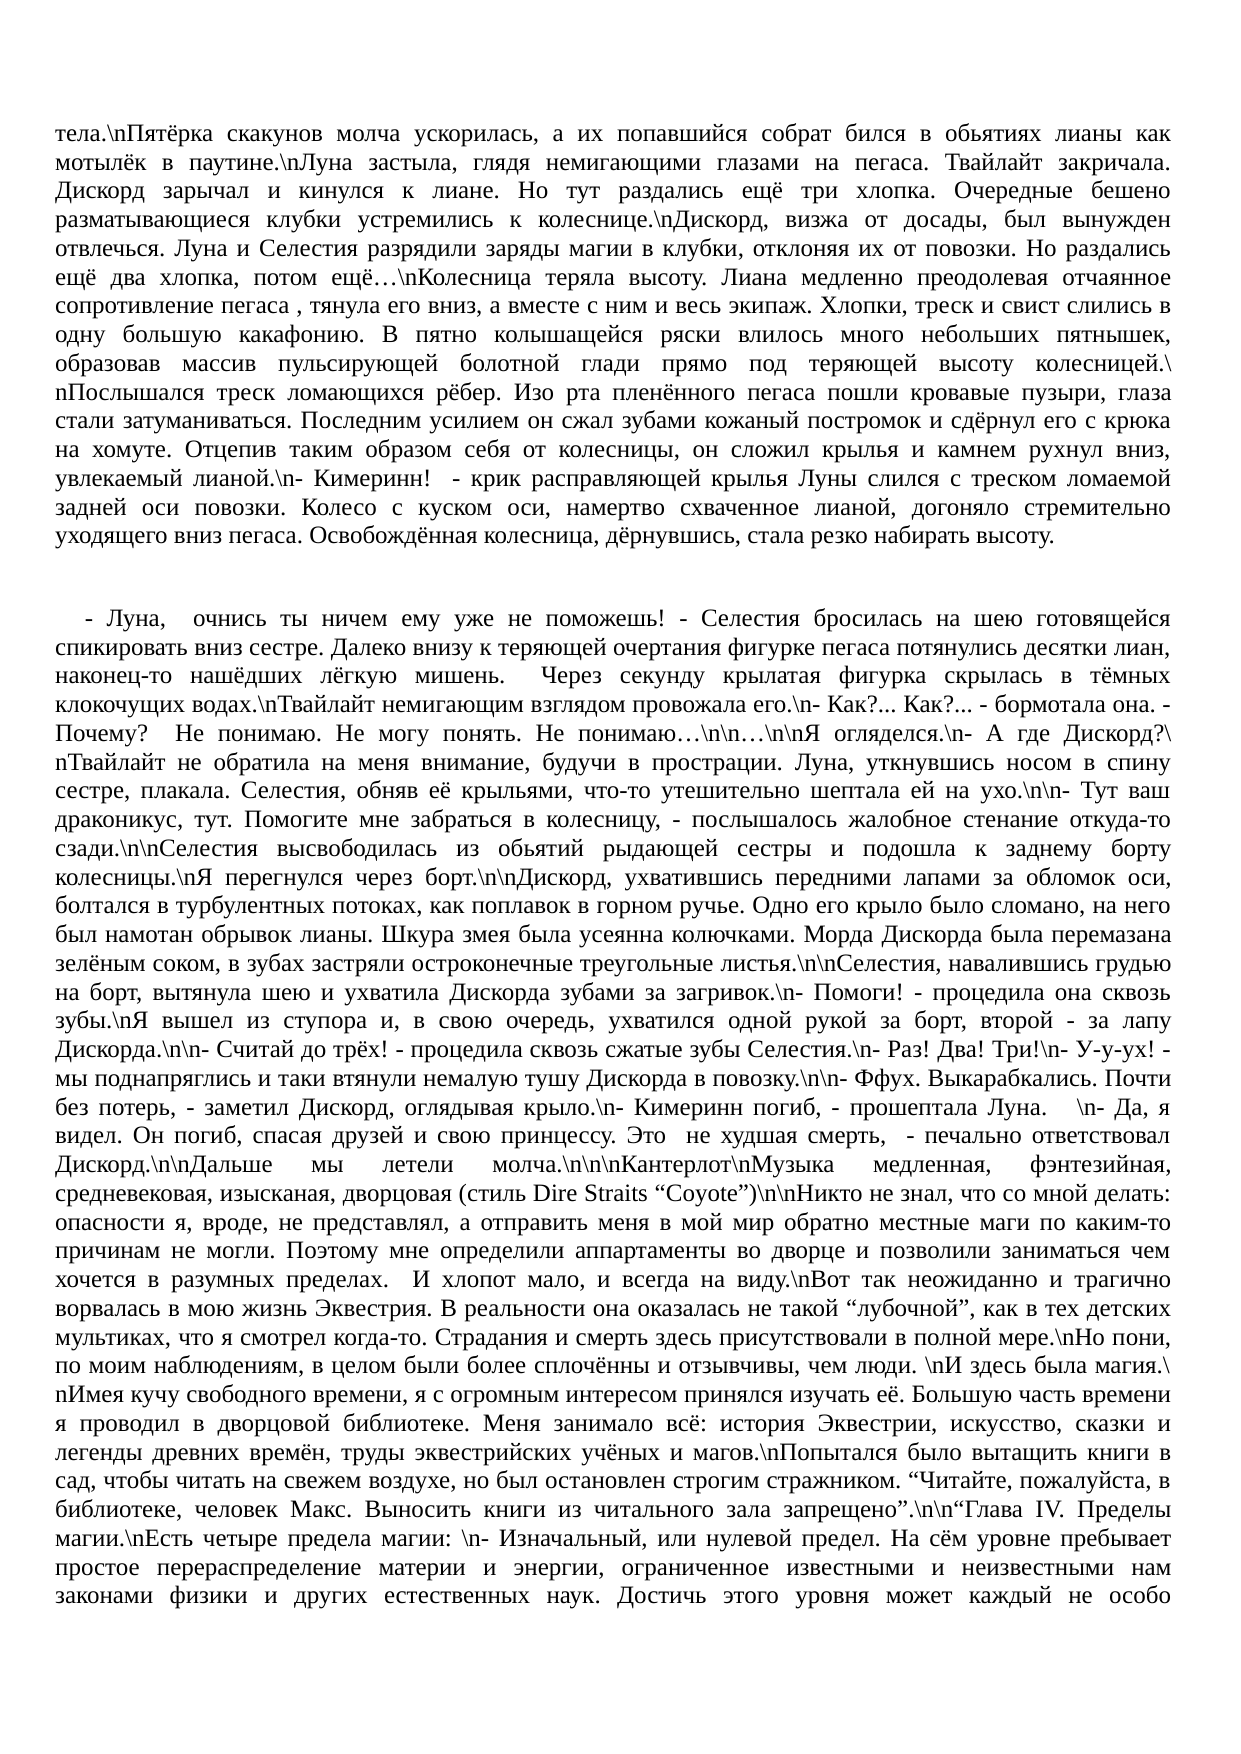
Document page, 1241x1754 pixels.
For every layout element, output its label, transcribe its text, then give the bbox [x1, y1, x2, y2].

text - Луна, очнись ты ничем ему уже не поможешь! - Селестия бросилась на шею готовящейся спикировать вниз сестре. Далеко внизу к теряющей очертания фигурке пегаса потянулись десятки лиан, наконец-то нашёдших лёгкую мишень. Через секунду крылатая фигурка скрылась в тёмных клокочущих водах.\nТвайлайт немигающим взглядом провожала его.\n- Как?... Как?... - бормотала она. - Почему? Не понимаю. Не могу понять. Не понимаю…\n\n…\n\nЯ огляделся.\n- А где Дискорд?\nТвайлайт не обратила на меня внимание, будучи в прострации. Луна, уткнувшись носом в спину сестре, плакала. Селестия, обняв её крыльями, что-то утешительно шептала ей на ухо.\n\n- Тут ваш драконикус, тут. Помогите мне забраться в колесницу, - послышалось жалобное стенание откуда-то сзади.\n\nСелестия высвободилась из обьятий рыдающей сестры и подошла к заднему борту колесницы.\nЯ перегнулся через борт.\n\nДискорд, ухватившись передними лапами за обломок оси, болтался в турбулентных потоках, как поплавок в горном ручье. Одно его крыло было сломано, на него был намотан обрывок лианы. Шкура змея была усеянна колючками. Морда Дискорда была перемазана зелёным соком, в зубах застряли остроконечные треугольные листья.\n\nСелестия, навалившись грудью на борт, вытянула шею и ухватила Дискорда зубами за загривок.\n- Помоги! - процедила она сквозь зубы.\nЯ вышел из ступора и, в свою очередь, ухватился одной рукой за борт, второй - за лапу Дискорда.\n\n- Считай до трёх! - процедила сквозь сжатые зубы Селестия.\n- Раз! Два! Три!\n- У-у-ух! - мы поднапряглись и таки втянули немалую тушу Дискорда в повозку.\n\n- Ффух. Выкарабкались. Почти без потерь, - заметил Дискорд, оглядывая крыло.\n- Кимеринн погиб, - прошептала Луна. \n- Да, я видел. Он погиб, спасая друзей и свою принцессу. Это не худшая смерть, - печально ответствовал Дискорд.\n\nДальше мы летели молча.\n\n\nКантерлот\nМузыка медленная, фэнтезийная, средневековая, изысканая, дворцовая (стиль Dire Straits “Coyote”)\n\nНикто не знал, что со мной делать: опасности я, вроде, не представлял, а отправить меня в мой мир обратно местные маги по каким-то причинам не могли. Поэтому мне определили аппартаменты во дворце и позволили заниматься чем хочется в разумных пределах. И хлопот мало, и всегда на виду.\nВот так неожиданно и трагично ворвалась в мою жизнь Эквестрия. В реальности она оказалась не такой “лубочной”, как в тех детских мультиках, что я смотрел когда-то. Страдания и смерть здесь присутствовали в полной мере.\nНо пони, по моим наблюдениям, в целом были более сплочённы и отзывчивы, чем люди. \nИ здесь была магия.\nИмея кучу свободного времени, я с огромным интересом принялся изучать её. Большую часть времени я проводил в дворцовой библиотеке. Меня занимало всё: история Эквестрии, искусство, сказки и легенды древних времён, труды эквестрийских учёных и магов.\nПопытался было вытащить книги в сад, чтобы читать на свежем воздухе, но был остановлен строгим стражником. “Читайте, пожалуйста, в библиотеке, человек Макс. Выносить книги из читального зала запрещено”.\n\n“Глава IV. Пределы магии.\nЕсть четыре предела магии: \n- Изначальный, или нулевой предел. На сём уровне пребывает простое перераспределение материи и энергии, ограниченное известными и неизвестными нам законами физики и других естественных наук. Достичь этого уровня может каждый не особо [55, 603, 1172, 1609]
text тела.\nПятёрка скакунов молча ускорилась, а их попавшийся собрат бился в обьятиях лианы как мотылёк в паутине.\nЛуна застыла, глядя немигающими глазами на пегаса. Твайлайт закричала. Дискорд зарычал и кинулся к лиане. Но тут раздались ещё три хлопка. Очередные бешено разматывающиеся клубки устремились к колеснице.\nДискорд, визжа от досады, был вынужден отвлечься. Луна и Селестия разрядили заряды магии в клубки, отклоняя их от повозки. Но раздались ещё два хлопка, потом ещё…\nКолесница теряла высоту. Лиана медленно преодолевая отчаянное сопротивление пегаса , тянула его вниз, а вместе с ним и весь экипаж. Хлопки, треск и свист слились в одну большую какафонию. В пятно колышащейся ряски влилось много небольших пятнышек, образовав массив пульсирующей болотной глади прямо под теряющей высоту колесницей.\nПослышался треск ломающихся рёбер. Изо рта пленённого пегаса пошли кровавые пузыри, глаза стали затуманиваться. Последним усилием он сжал зубами кожаный постромок и сдёрнул его с крюка на хомуте. Отцепив таким образом себя от колесницы, он сложил крылья и камнем рухнул вниз, увлекаемый лианой.\n- Кимеринн! - крик расправляющей крылья Луны слился с треском ломаемой задней оси повозки. Колесо с куском оси, намертво схваченное лианой, догоняло стремительно уходящего вниз пегаса. Освобождённая колесница, дёрнувшись, стала резко набирать высоту. [55, 118, 1172, 549]
